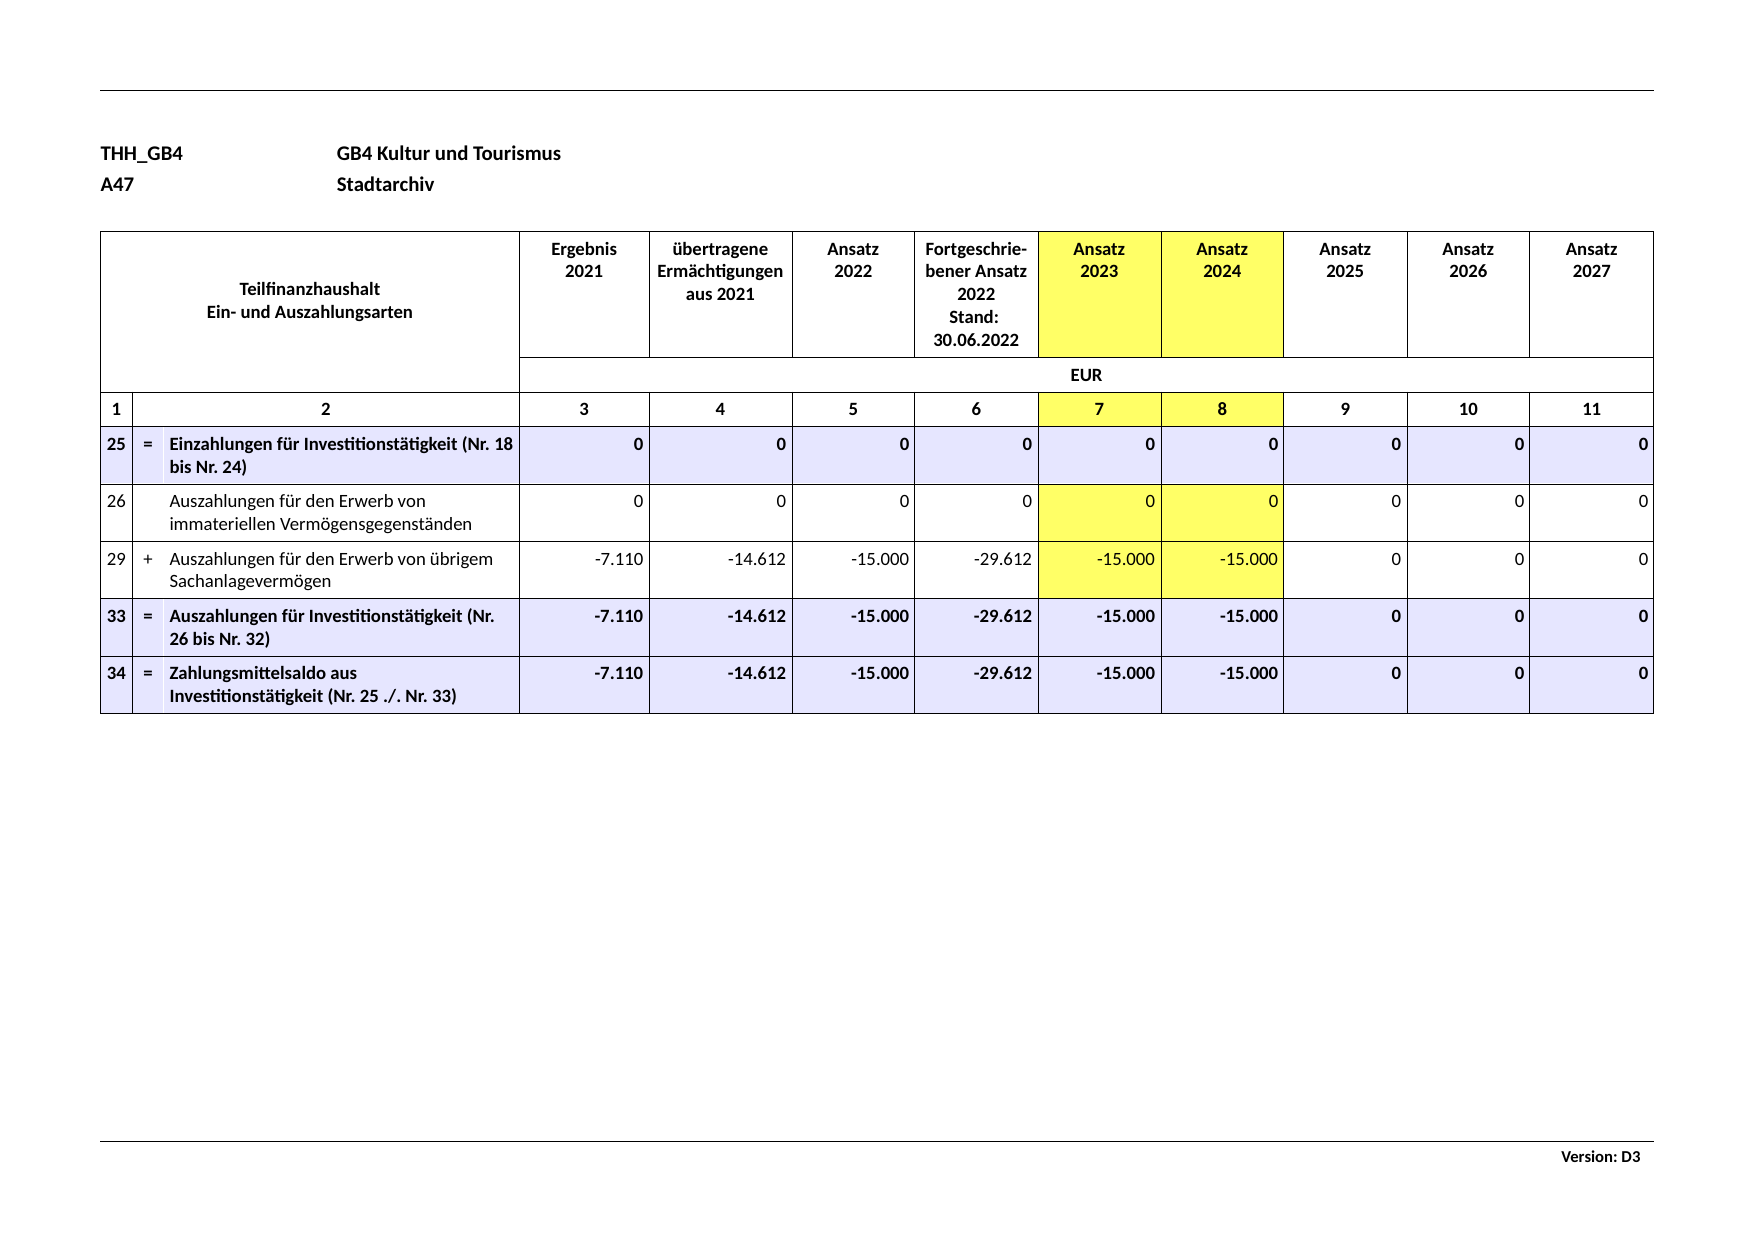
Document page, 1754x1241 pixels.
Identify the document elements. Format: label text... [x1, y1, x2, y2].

text THH_GB4 GB4 Kultur und Tourismus [100, 140, 1653, 166]
table_cell 0 [1284, 599, 1407, 656]
table_cell 3 [520, 393, 649, 426]
table_cell 0 [520, 485, 649, 541]
table_cell 34 [101, 657, 132, 713]
table_cell -15.000 [793, 542, 914, 598]
table_cell 10 [1408, 393, 1529, 426]
table_cell 0 [1284, 657, 1407, 713]
table_cell 0 [1530, 485, 1653, 541]
table_cell -14.612 [650, 657, 792, 713]
table_cell 6 [915, 393, 1038, 426]
table_cell 25 [101, 427, 132, 483]
table_cell = [133, 599, 163, 656]
table_cell 0 [1284, 485, 1407, 541]
table_header Ansatz 2022 [793, 232, 914, 357]
table_cell 0 [1039, 485, 1161, 541]
table_cell -7.110 [520, 599, 649, 656]
table_cell 0 [1284, 542, 1407, 598]
table_cell -29.612 [915, 599, 1038, 656]
table_cell 0 [1162, 485, 1283, 541]
table_cell = [133, 427, 163, 483]
table_cell 33 [101, 599, 132, 656]
table_cell 0 [1530, 599, 1653, 656]
table_cell + [133, 542, 163, 598]
table_cell = [133, 657, 163, 713]
table_cell -29.612 [915, 657, 1038, 713]
table_cell 0 [1162, 427, 1283, 483]
table_cell -15.000 [1039, 542, 1161, 598]
table_cell -15.000 [1162, 542, 1283, 598]
table_cell Auszahlungen für Investitionstätigkeit (Nr. 26 bis Nr. 32) [164, 599, 519, 656]
table_header Ansatz 2025 [1284, 232, 1407, 357]
table_cell 1 [101, 393, 132, 426]
table_cell -15.000 [1162, 657, 1283, 713]
table_cell 0 [1408, 542, 1529, 598]
table_cell 0 [915, 427, 1038, 483]
table_cell -15.000 [1039, 599, 1161, 656]
table_cell 0 [1530, 427, 1653, 483]
table_cell 0 [1408, 599, 1529, 656]
table_cell 4 [650, 393, 792, 426]
table_cell -15.000 [793, 599, 914, 656]
table_cell -7.110 [520, 542, 649, 598]
table_cell 0 [1530, 542, 1653, 598]
table_cell 29 [101, 542, 132, 598]
table_header Fortgeschrie-bener Ansatz 2022 Stand: 30.06.2022 [915, 232, 1038, 357]
table_cell 0 [1039, 427, 1161, 483]
table_header übertragene Ermächtigungen aus 2021 [650, 232, 792, 357]
table_cell -14.612 [650, 599, 792, 656]
table_cell 0 [793, 485, 914, 541]
table_cell 5 [793, 393, 914, 426]
table_cell Zahlungsmittelsaldo aus Investitionstätigkeit (Nr. 25 ./. Nr. 33) [164, 657, 519, 713]
table_cell [133, 485, 163, 541]
table_cell 8 [1162, 393, 1283, 426]
table_header Ansatz 2027 [1530, 232, 1653, 357]
table_cell 0 [650, 485, 792, 541]
table_cell -14.612 [650, 542, 792, 598]
table_cell 0 [1408, 657, 1529, 713]
table_header Ansatz 2026 [1408, 232, 1529, 357]
table_cell -15.000 [793, 657, 914, 713]
table_cell -7.110 [520, 657, 649, 713]
table_cell 11 [1530, 393, 1653, 426]
table_cell 0 [793, 427, 914, 483]
text A47 Stadtarchiv [100, 172, 1653, 197]
table_cell 26 [101, 485, 132, 541]
table_cell 0 [1408, 427, 1529, 483]
table_cell -29.612 [915, 542, 1038, 598]
table_cell 0 [915, 485, 1038, 541]
table_cell 0 [1284, 427, 1407, 483]
table_cell 0 [520, 427, 649, 483]
table_cell 9 [1284, 393, 1407, 426]
table_cell Auszahlungen für den Erwerb von übrigem Sachanlagevermögen [164, 542, 519, 598]
table_header Ansatz 2023 [1039, 232, 1161, 357]
table_header Ansatz 2024 [1162, 232, 1283, 357]
table_cell EUR [520, 358, 1653, 392]
table_cell 2 [133, 393, 519, 426]
table_cell Einzahlungen für Investitionstätigkeit (Nr. 18 bis Nr. 24) [164, 427, 519, 483]
table_cell 7 [1039, 393, 1161, 426]
table_cell 0 [1408, 485, 1529, 541]
table_header Teilfinanzhaushalt Ein- und Auszahlungsarten [101, 232, 519, 392]
table_cell Auszahlungen für den Erwerb von immateriellen Vermögensgegenständen [164, 485, 519, 541]
table_header Ergebnis 2021 [520, 232, 649, 357]
table_cell -15.000 [1162, 599, 1283, 656]
table_cell -15.000 [1039, 657, 1161, 713]
table_cell 0 [650, 427, 792, 483]
table_cell 0 [1530, 657, 1653, 713]
